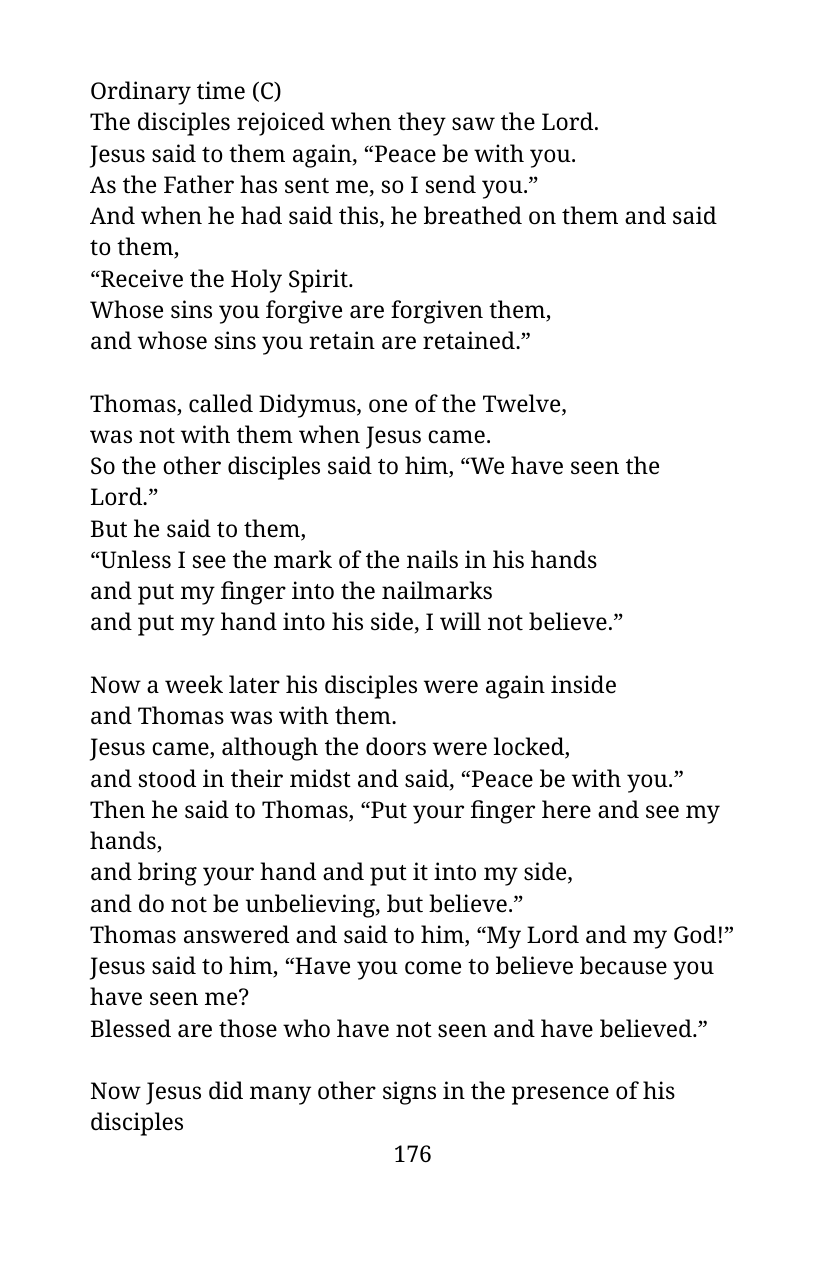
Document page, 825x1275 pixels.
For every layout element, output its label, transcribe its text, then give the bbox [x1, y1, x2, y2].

text The disciples rejoiced when they saw the Lord. Jesus said to them again, “Peace be with you. As the Father has sent me, so I send you.” And when he had said this, he breathed on them and said to them, “Receive the Holy Spirit. Whose sins you forgive are forgiven them, and whose sins you retain are retained.” Thomas, called Didymus, one of the Twelve, was not with them when Jesus came. So the other disciples said to him, “We have seen the Lord.” But he said to them, “Unless I see the mark of the nails in his hands and put my finger into the nailmarks and put my hand into his side, I will not believe.” Now a week later his disciples were again inside and Thomas was with them. Jesus came, although the doors were locked, and stood in their midst and said, “Peace be with you.” Then he said to Thomas, “Put your finger here and see my hands, and bring your hand and put it into my side, and do not be unbelieving, but believe.” Thomas answered and said to him, “My Lord and my God!” Jesus said to him, “Have you come to believe because you have seen me? Blessed are those who have not seen and have believed.” Now Jesus did many other signs in the presence of his disciples [90, 106, 735, 1137]
